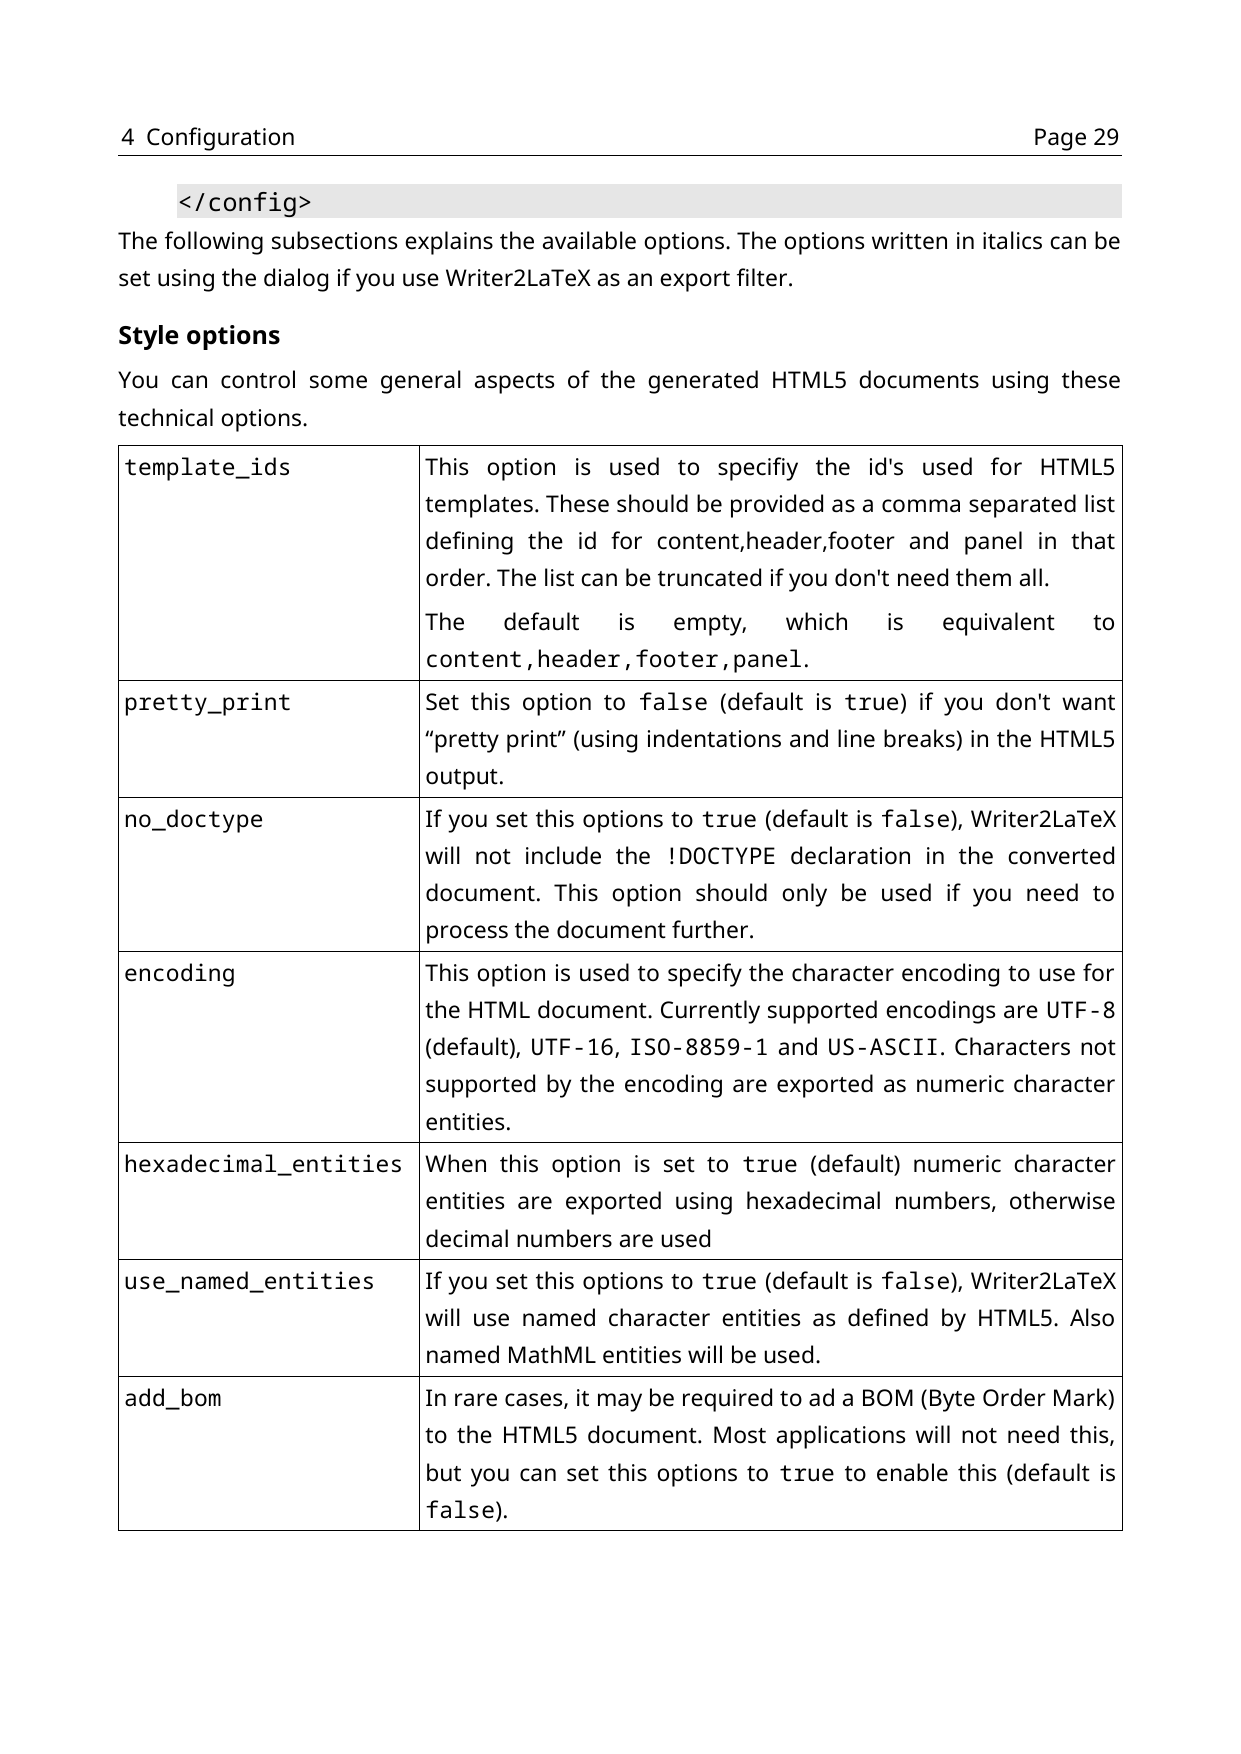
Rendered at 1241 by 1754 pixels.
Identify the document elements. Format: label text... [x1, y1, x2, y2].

table_cell encoding [119, 952, 419, 1142]
table_cell When this option is set to true (default) numeric character entities are exported using hexadecimal numbers, otherwise decimal numbers are used [420, 1143, 1122, 1259]
text You can control some general aspects of the generated HTML5 documents using these technical options. [118, 364, 1122, 433]
table_cell If you set this options to true (default is false), Writer2LaTeX will not include the !DOCTYPE declaration in the converted document. This option should only be used if you need to process the document further. [420, 798, 1122, 951]
table_cell hexadecimal_entities [119, 1143, 419, 1259]
table_cell Set this option to false (default is true) if you don't want “pretty print” (using indentations and line breaks) in the HTML5 output. [420, 681, 1122, 797]
table_header template_ids [119, 446, 419, 680]
text The following subsections explains the available options. The options written in italics can be set using the dialog if you use Writer2LaTeX as an export filter. [118, 225, 1122, 293]
table_cell use_named_entities [119, 1260, 419, 1376]
table_cell This option is used to specify the character encoding to use for the HTML document. Currently supported encodings are UTF-8 (default), UTF-16, ISO-8859-1 and US-ASCII. Characters not supported by the encoding are exported as numeric character entities. [420, 952, 1122, 1142]
table_cell add_bom [119, 1377, 419, 1530]
table_header This option is used to specifiy the id's used for HTML5 templates. These should be provided as a comma separated list defining the id for content,header,footer and panel in that order. The list can be truncated if you don't need them all. The default is empty, which is equivalent to content,header,footer,panel. [420, 446, 1122, 680]
table_cell In rare cases, it may be required to ad a BOM (Byte Order Mark) to the HTML5 document. Most applications will not need this, but you can set this options to true to enable this (default is false). [420, 1377, 1122, 1530]
subtitle Style options [118, 318, 1122, 352]
text </config> [177, 184, 1122, 218]
table_cell If you set this options to true (default is false), Writer2LaTeX will use named character entities as defined by HTML5. Also named MathML entities will be used. [420, 1260, 1122, 1376]
table_cell pretty_print [119, 681, 419, 797]
table_cell no_doctype [119, 798, 419, 951]
